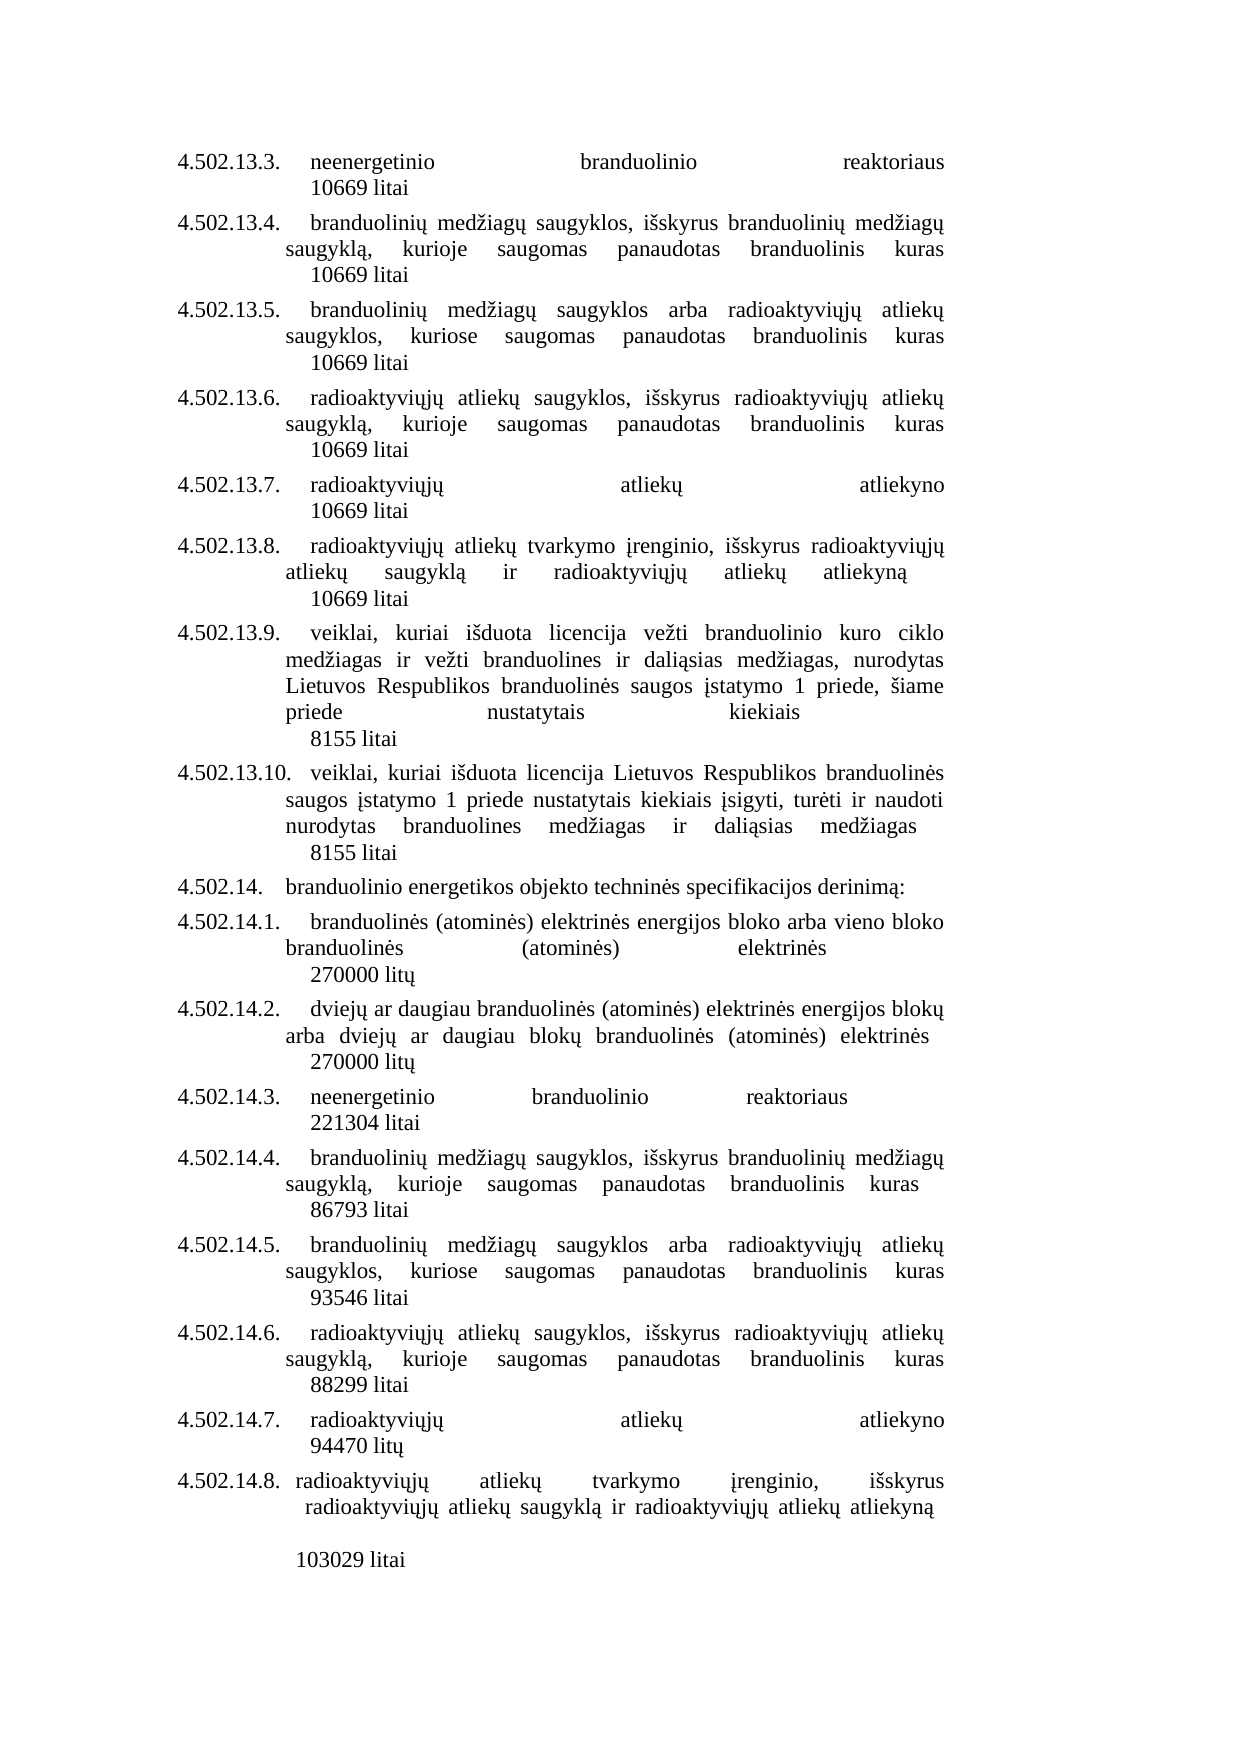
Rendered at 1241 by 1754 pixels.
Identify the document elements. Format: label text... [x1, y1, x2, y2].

text 4.502.14.7. radioaktyviųjų atliekų atliekyno 94470 litų [177, 1406, 945, 1459]
text 4.502.14.6. radioaktyviųjų atliekų saugyklos, išskyrus radioaktyviųjų atliekų saugyklą, kurioje saugomas panaudotas branduolinis kuras 88299 litai [177, 1318, 945, 1398]
text 4.502.13.3. neenergetinio branduolinio reaktoriaus 10669 litai [177, 148, 945, 200]
text 4.502.13.10. veiklai, kuriai išduota licencija Lietuvos Respublikos branduolinės saugos įstatymo 1 priede nustatytais kiekiais įsigyti, turėti ir naudoti nurodytas branduolines medžiagas ir daliąsias medžiagas 8155 litai [177, 759, 945, 865]
text 4.502.14.4. branduolinių medžiagų saugyklos, išskyrus branduolinių medžiagų saugyklą, kurioje saugomas panaudotas branduolinis kuras 86793 litai [177, 1144, 945, 1223]
text 4.502.14.2. dviejų ar daugiau branduolinės (atominės) elektrinės energijos blokų arba dviejų ar daugiau blokų branduolinės (atominės) elektrinės 270000 litų [177, 995, 945, 1074]
text 4.502.13.4. branduolinių medžiagų saugyklos, išskyrus branduolinių medžiagų saugyklą, kurioje saugomas panaudotas branduolinis kuras 10669 litai [177, 209, 945, 288]
text 4.502.13.5. branduolinių medžiagų saugyklos arba radioaktyviųjų atliekų saugyklos, kuriose saugomas panaudotas branduolinis kuras 10669 litai [177, 296, 945, 375]
text 4.502.13.8. radioaktyviųjų atliekų tvarkymo įrenginio, išskyrus radioaktyviųjų atliekų saugyklą ir radioaktyviųjų atliekų atliekyną 10669 litai [177, 532, 945, 611]
text 4.502.14.1. branduolinės (atominės) elektrinės energijos bloko arba vieno bloko branduolinės (atominės) elektrinės 270000 litų [177, 908, 945, 987]
text 4.502.14.5. branduolinių medžiagų saugyklos arba radioaktyviųjų atliekų saugyklos, kuriose saugomas panaudotas branduolinis kuras 93546 litai [177, 1231, 945, 1310]
text 4.502.14. branduolinio energetikos objekto techninės specifikacijos derinimą: [177, 873, 945, 899]
text 4.502.14.3. neenergetinio branduolinio reaktoriaus 221304 litai [177, 1083, 945, 1135]
text 4.502.13.6. radioaktyviųjų atliekų saugyklos, išskyrus radioaktyviųjų atliekų saugyklą, kurioje saugomas panaudotas branduolinis kuras 10669 litai [177, 383, 945, 463]
text 4.502.13.9. veiklai, kuriai išduota licencija vežti branduolinio kuro ciklo medžiagas ir vežti branduolines ir daliąsias medžiagas, nurodytas Lietuvos Respublikos branduolinės saugos įstatymo 1 priede, šiame priede nustatytais kiekiais 8155 litai [177, 619, 945, 751]
text 4.502.13.7. radioaktyviųjų atliekų atliekyno 10669 litai [177, 471, 945, 524]
text 4.502.14.8. radioaktyviųjų atliekų tvarkymo įrenginio, išskyrus radioaktyviųjų atliekų saugyklą ir radioaktyviųjų atliekų atliekyną 103029 litai [177, 1467, 945, 1572]
